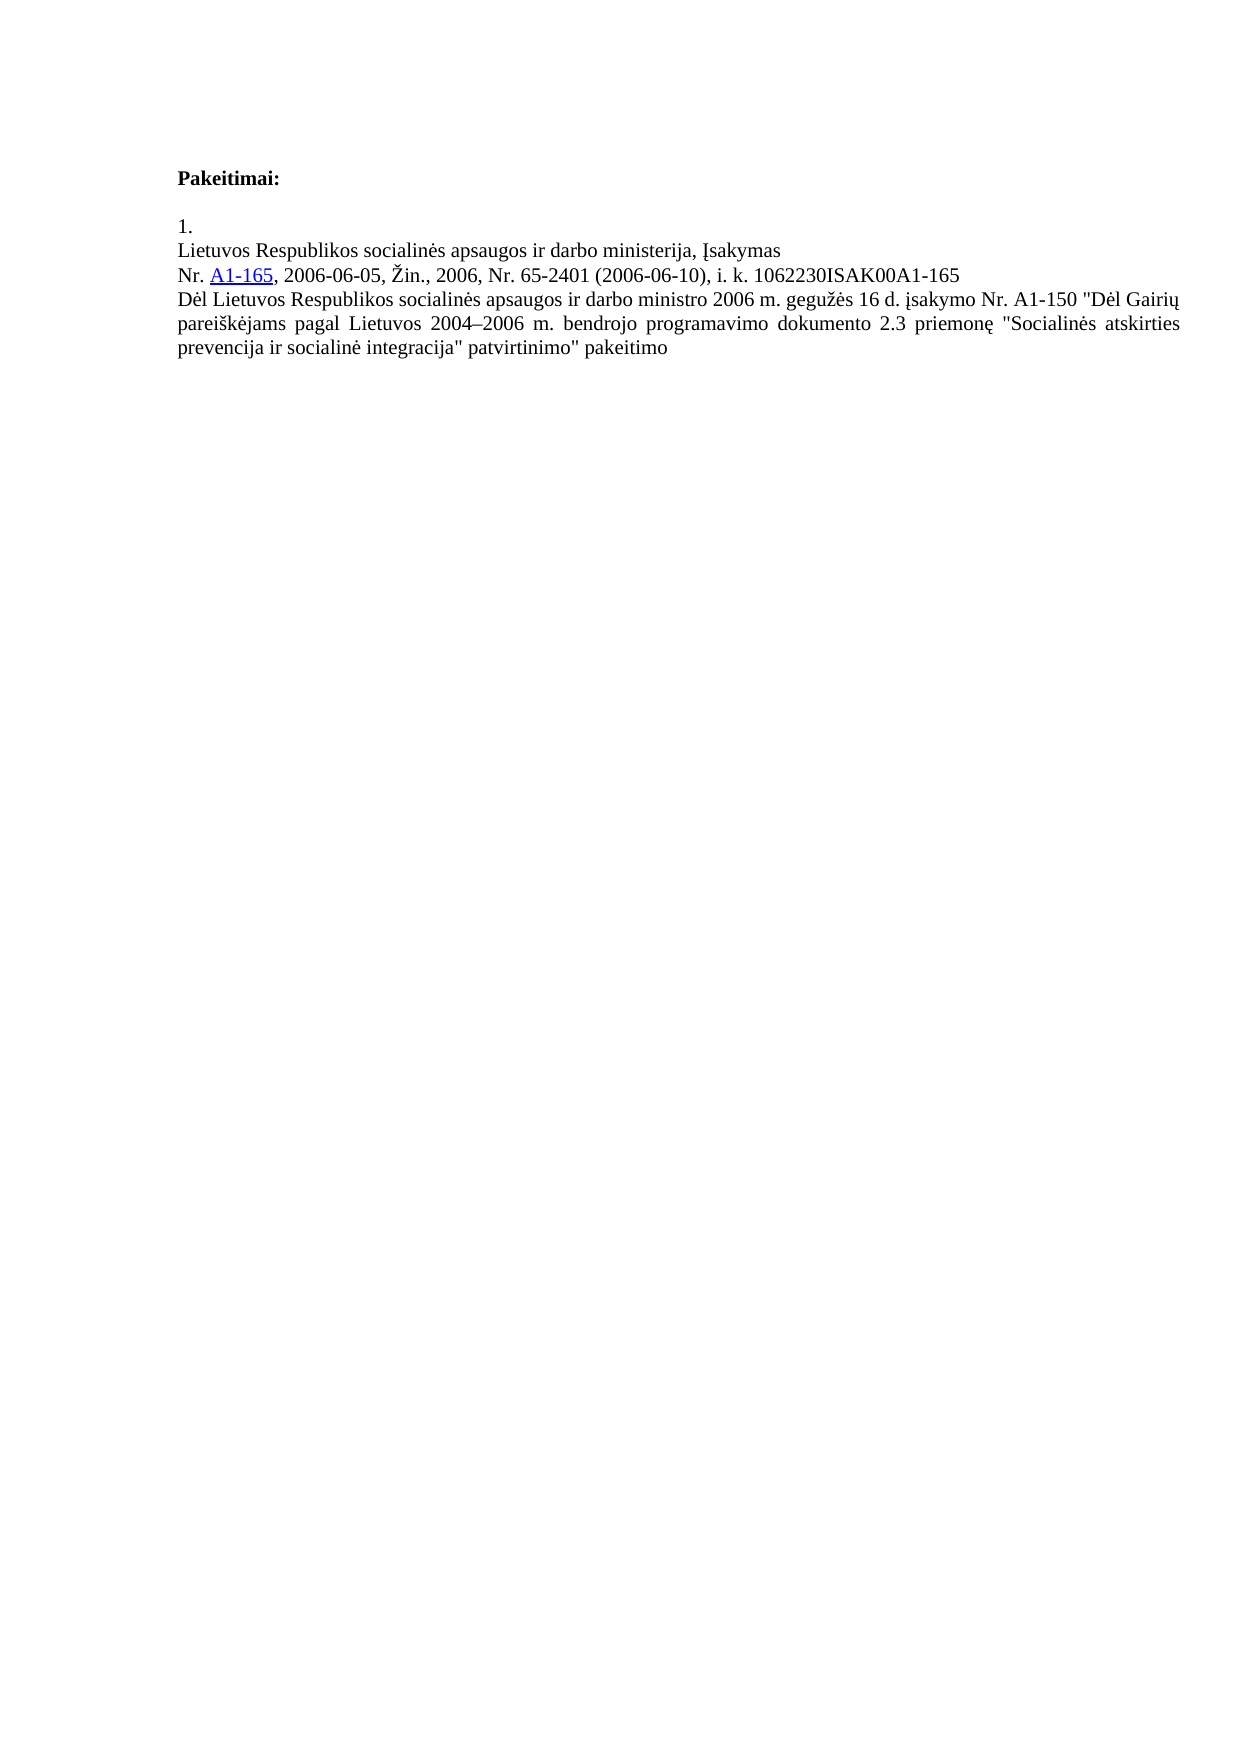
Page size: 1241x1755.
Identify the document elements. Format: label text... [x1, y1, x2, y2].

text Dėl Lietuvos Respublikos socialinės apsaugos ir darbo ministro 2006 m. gegužės 16 d. įsakymo Nr. A1-150 "Dėl Gairių pareiškėjams pagal Lietuvos 2004–2006 m. bendrojo programavimo dokumento 2.3 priemonę "Socialinės atskirties prevencija ir socialinė integracija" patvirtinimo" pakeitimo [177, 287, 1181, 359]
text 1. [177, 214, 1181, 238]
text Nr. A1-165, 2006-06-05, Žin., 2006, Nr. 65-2401 (2006-06-10), i. k. 1062230ISAK00A1-165 [177, 262, 1181, 287]
text Pakeitimai: [177, 166, 1181, 190]
text Lietuvos Respublikos socialinės apsaugos ir darbo ministerija, Įsakymas [177, 238, 1181, 262]
